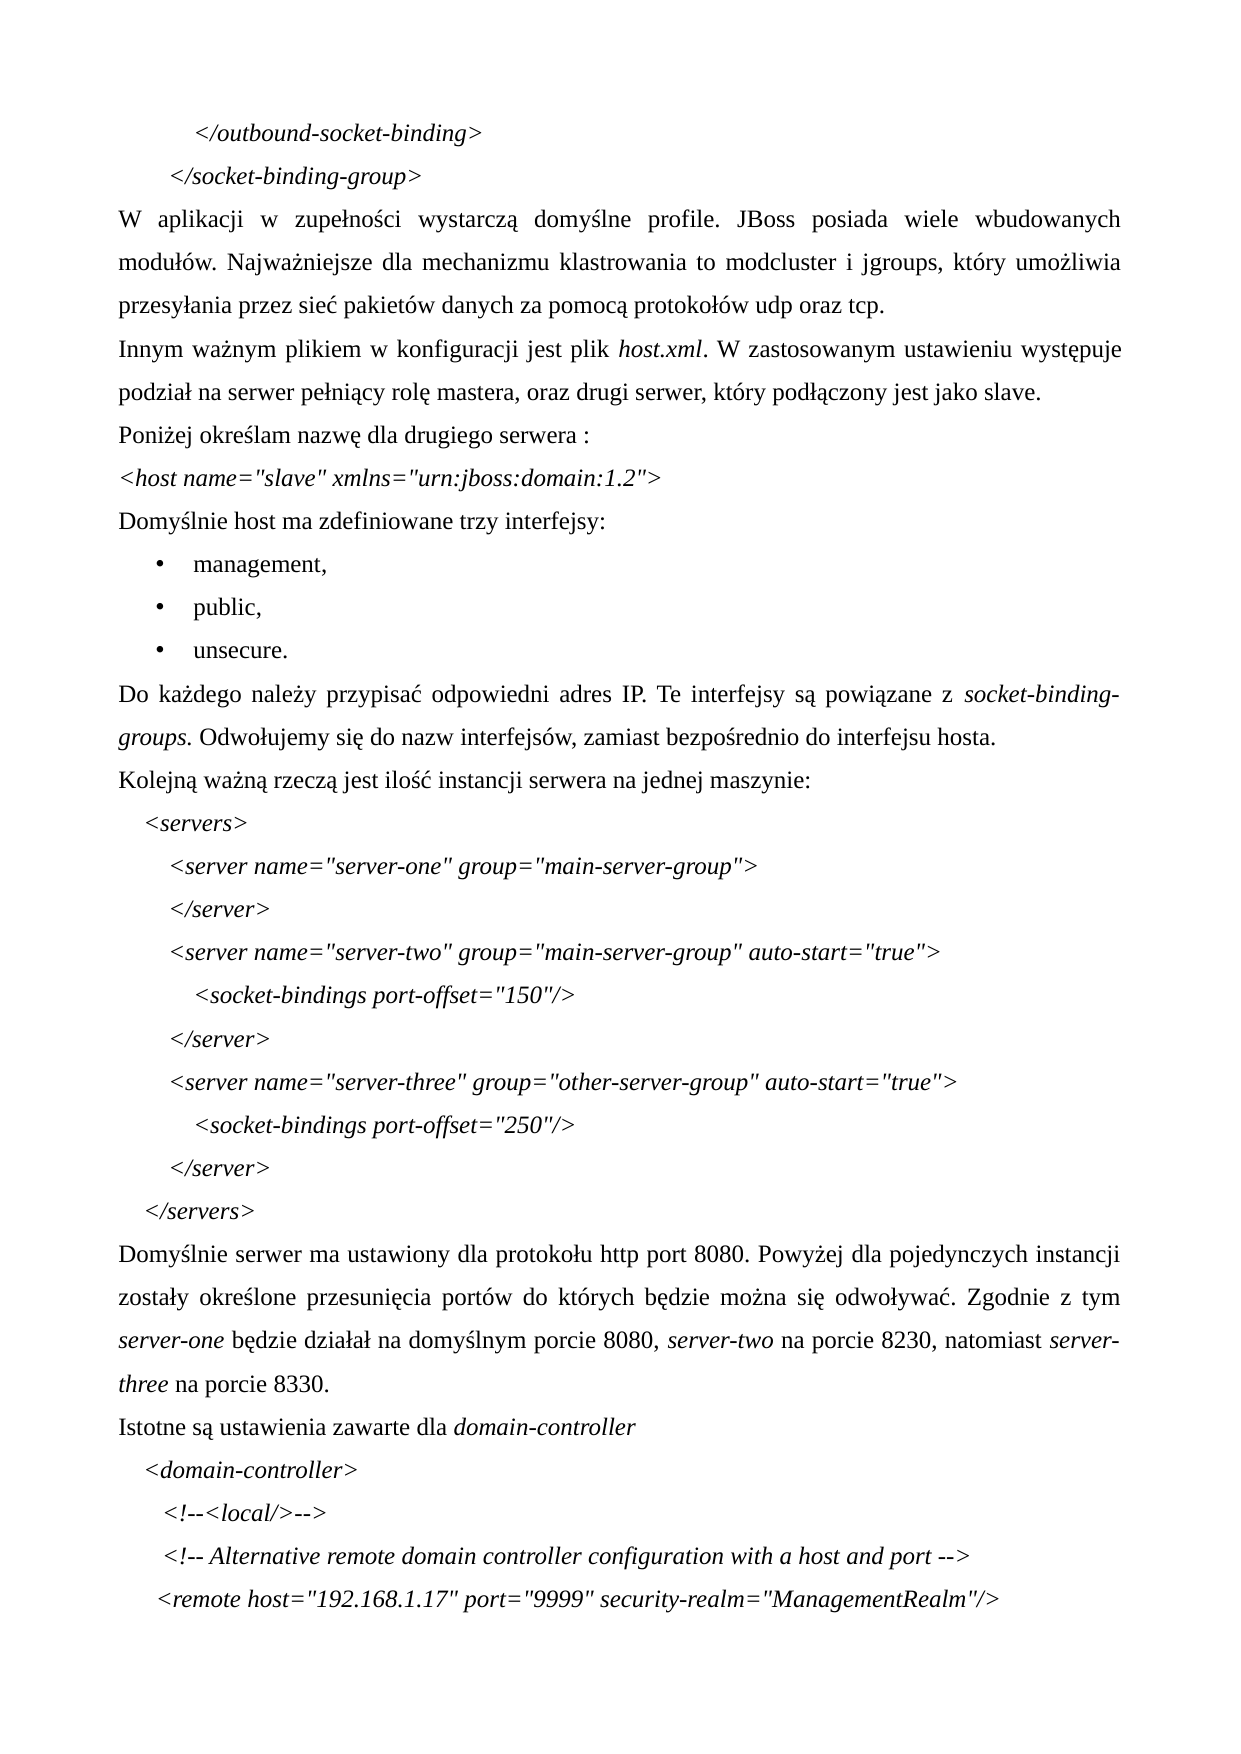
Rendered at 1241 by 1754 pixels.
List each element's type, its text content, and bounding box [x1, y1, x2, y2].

text <!--<local/>--> [118, 1498, 1122, 1527]
text </server> [118, 894, 1122, 923]
text </socket-binding-group> [118, 161, 1122, 190]
list public, [156, 592, 1122, 621]
text <server name="server-three" group="other-server-group" auto-start="true"> [118, 1067, 1122, 1096]
text <server name="server-one" group="main-server-group"> [118, 851, 1122, 880]
text Domyślnie serwer ma ustawiony dla protokołu http port 8080. Powyżej dla pojedynczych instancji zostały określone przesunięcia portów do których będzie można się odwoływać. Zgodnie z tym server-one będzie działał na domyślnym porcie 8080, server-two na porcie 8230, natomiast server-three na porcie 8330. [118, 1239, 1122, 1397]
text </server> [118, 1153, 1122, 1182]
text Istotne są ustawienia zawarte dla domain-controller [118, 1412, 1122, 1441]
text Innym ważnym plikiem w konfiguracji jest plik host.xml. W zastosowanym ustawieniu występuje podział na serwer pełniący rolę mastera, oraz drugi serwer, który podłączony jest jako slave. [118, 334, 1122, 406]
text <server name="server-two" group="main-server-group" auto-start="true"> [118, 937, 1122, 966]
text <!-- Alternative remote domain controller configuration with a host and port --> [118, 1541, 1122, 1570]
text <socket-bindings port-offset="250"/> [118, 1110, 1122, 1139]
text Poniżej określam nazwę dla drugiego serwera : [118, 420, 1122, 449]
text <host name="slave" xmlns="urn:jboss:domain:1.2"> [118, 463, 1122, 492]
text Domyślnie host ma zdefiniowane trzy interfejsy: [118, 506, 1122, 535]
text </servers> [118, 1196, 1122, 1225]
text Kolejną ważną rzeczą jest ilość instancji serwera na jednej maszynie: [118, 765, 1122, 794]
list management, [156, 549, 1122, 578]
text <socket-bindings port-offset="150"/> [118, 981, 1122, 1009]
text W aplikacji w zupełności wystarczą domyślne profile. JBoss posiada wiele wbudowanych modułów. Najważniejsze dla mechanizmu klastrowania to modcluster i jgroups, który umożliwia przesyłania przez sieć pakietów danych za pomocą protokołów udp oraz tcp. [118, 204, 1122, 319]
text </server> [118, 1024, 1122, 1052]
text <remote host="192.168.1.17" port="9999" security-realm="ManagementRealm"/> [118, 1584, 1122, 1613]
text <domain-controller> [118, 1455, 1122, 1484]
text </outbound-socket-binding> [118, 118, 1122, 147]
text <servers> [118, 808, 1122, 837]
text Do każdego należy przypisać odpowiedni adres IP. Te interfejsy są powiązane z socket-binding-groups. Odwołujemy się do nazw interfejsów, zamiast bezpośrednio do interfejsu hosta. [118, 679, 1122, 751]
list unsecure. [156, 636, 1122, 664]
